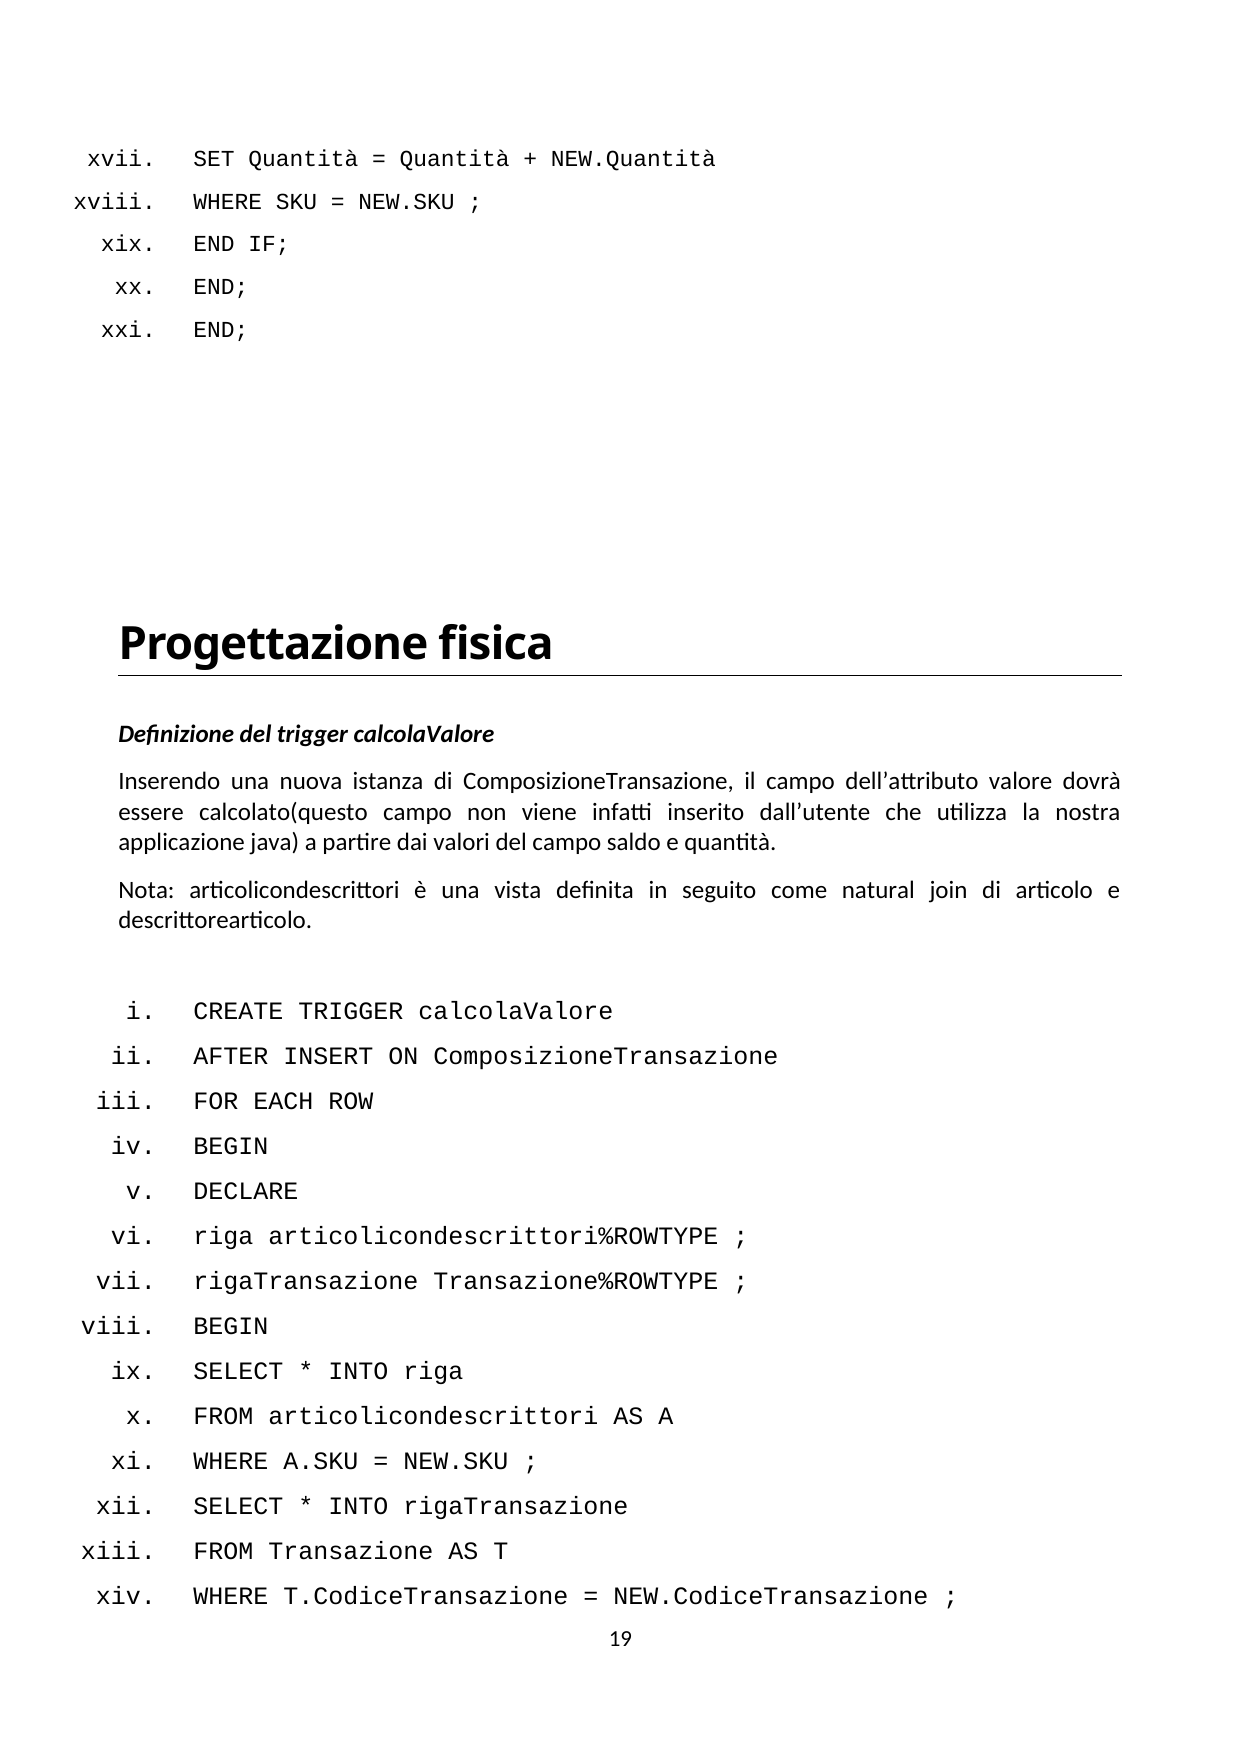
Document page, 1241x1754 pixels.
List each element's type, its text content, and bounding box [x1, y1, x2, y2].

list SET Quantità = Quantità + NEW.Quantità [156, 148, 1122, 173]
list SELECT * INTO rigaTransazione [156, 1494, 1122, 1522]
list AFTER INSERT ON ComposizioneTransazione [156, 1044, 1122, 1072]
list WHERE A.SKU = NEW.SKU ; [156, 1449, 1122, 1477]
text Inserendo una nuova istanza di ComposizioneTransazione, il campo dell’attributo valore dovrà essere calcolato(questo campo non viene infatti inserito dall’utente che utilizza la nostra applicazione java) a partire dai valori del campo saldo e quantità. [118, 766, 1122, 857]
list END IF; [156, 233, 1122, 259]
list rigaTransazione Transazione%ROWTYPE ; [156, 1269, 1122, 1297]
title Progettazione fisica [118, 610, 1122, 675]
list FOR EACH ROW [156, 1089, 1122, 1117]
list riga articolicondescrittori%ROWTYPE ; [156, 1224, 1122, 1252]
list WHERE SKU = NEW.SKU ; [156, 190, 1122, 216]
list FROM Transazione AS T [156, 1539, 1122, 1567]
list BEGIN [156, 1134, 1122, 1162]
list WHERE T.CodiceTransazione = NEW.CodiceTransazione ; [156, 1584, 1122, 1612]
list END; [156, 318, 1122, 344]
list CREATE TRIGGER calcolaValore [156, 999, 1122, 1027]
list BEGIN [156, 1314, 1122, 1342]
list DECLARE [156, 1179, 1122, 1207]
list FROM articolicondescrittori AS A [156, 1404, 1122, 1432]
text Definizione del trigger calcolaValore [118, 718, 1122, 749]
text Nota: articolicondescrittori è una vista definita in seguito come natural join di articolo e descrittorearticolo. [118, 874, 1122, 935]
list END; [156, 275, 1122, 301]
list SELECT * INTO riga [156, 1359, 1122, 1387]
